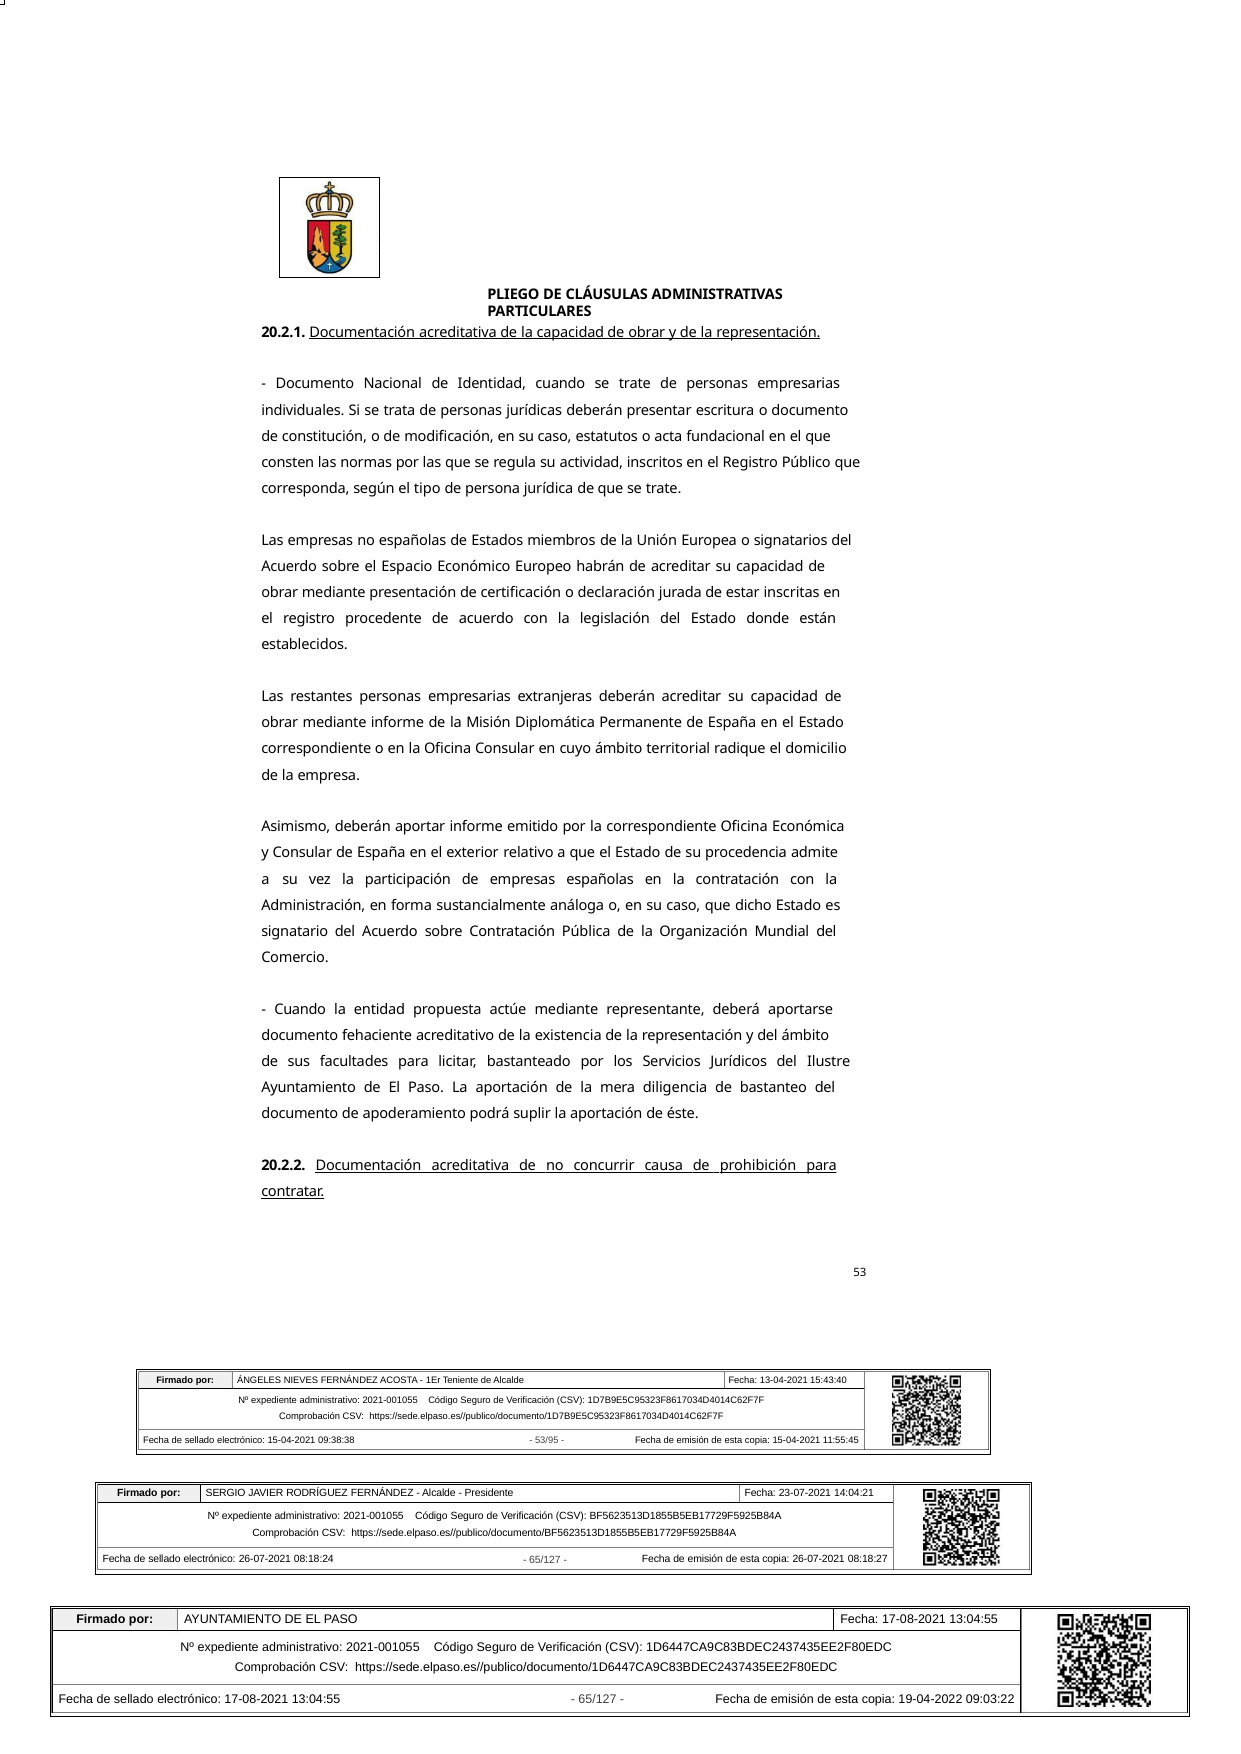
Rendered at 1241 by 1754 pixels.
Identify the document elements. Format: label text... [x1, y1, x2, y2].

picture [96, 1483, 1031, 1574]
text Documento Nacional de Identidad, cuando se trate de personas empresarias [275, 375, 890, 392]
text Fecha: 23-07-2021 14:04:21 [744, 1488, 893, 1499]
text Fecha de emisión de esta copia: 26-07-2021 08:18:27 [642, 1553, 912, 1565]
text Nº expediente administrativo: 2021-001055 Código Seguro de Verificación (CSV): BF5623513D1855B5EB17729F5925B84A [207, 1510, 807, 1522]
text documento de apoderamiento podrá suplir la aportación de éste. [261, 1106, 891, 1122]
text documento fehaciente acreditativo de la existencia de la representación y del ámbito [261, 1027, 891, 1044]
text a [261, 871, 282, 887]
text 53 [853, 1266, 883, 1279]
picture [137, 1370, 990, 1454]
text de sus facultades para licitar, bastanteado por los Servicios Jurídicos del Ilustre [261, 1053, 891, 1070]
text Las restantes personas empresarias extranjeras deberán acreditar su capacidad de [261, 688, 890, 705]
text Asimismo, deberán aportar informe emitido por la correspondiente Oficina Económica [261, 818, 890, 835]
text - [261, 1001, 274, 1018]
text su vez la participación de empresas españolas en la contratación con la [282, 871, 890, 887]
text ÁNGELES NIEVES FERNÁNDEZ ACOSTA - 1Er Teniente de Alcalde [237, 1375, 552, 1385]
text de la empresa. [261, 767, 890, 783]
text establecidos. [261, 636, 890, 653]
text Ayuntamiento de El Paso. La aportación de la mera diligencia de bastanteo del [261, 1079, 891, 1096]
text SERGIO JAVIER RODRÍGUEZ FERNÁNDEZ - Alcalde - Presidente [205, 1488, 540, 1499]
text Fecha de emisión de esta copia: 19-04-2022 09:03:22 [715, 1692, 1039, 1706]
text - [261, 375, 275, 392]
text Fecha de sellado electrónico: 15-04-2021 09:38:38 [143, 1435, 379, 1445]
text AYUNTAMIENTO DE EL PASO [184, 1612, 386, 1626]
text obrar mediante informe de la Misión Diplomática Permanente de España en el Estado [261, 714, 890, 731]
text Administración, en forma sustancialmente análoga o, en su caso, que dicho Estado es [261, 897, 890, 913]
picture [51, 1607, 1189, 1716]
text Nº expediente administrativo: 2021-001055 Código Seguro de Verificación (CSV): 1D7B9E5C95323F8617034D4014C62F7F [238, 1396, 788, 1406]
text 0.2.1. Documentación acreditativa de la capacidad de obrar y de la representación. [269, 323, 886, 341]
text y Consular de España en el exterior relativo a que el Estado de su procedencia admite [261, 844, 890, 861]
text Comercio. [261, 949, 890, 966]
text - 65/127 - [571, 1693, 643, 1707]
picture [280, 178, 379, 277]
text PLIEGO DE CLÁUSULAS ADMINISTRATIVAS PARTICULARES [487, 286, 890, 320]
text Comprobación CSV: https://sede.elpaso.es//publico/documento/BF5623513D1855B5EB17729F5925B84A [252, 1527, 807, 1539]
text corresponda, según el tipo de persona jurídica de que se trate. [261, 480, 890, 497]
text Fecha: 17-08-2021 13:04:55 [840, 1612, 1021, 1626]
text contratar. [261, 1183, 351, 1200]
text correspondiente o en la Oficina Consular en cuyo ámbito territorial radique el domicilio [261, 740, 890, 757]
text Firmado por: [76, 1612, 172, 1626]
text Acuerdo sobre el Espacio Económico Europeo habrán de acreditar su capacidad de [261, 558, 890, 575]
text Firmado por: [156, 1375, 228, 1385]
text consten las normas por las que se regula su actividad, inscritos en el Registro Público que [261, 454, 890, 471]
text - 53/95 - [529, 1435, 578, 1446]
text Fecha de emisión de esta copia: 15-04-2021 11:55:45 [635, 1435, 884, 1445]
text Cuando la entidad propuesta actúe mediante representante, deberá aportarse [274, 1001, 890, 1018]
text - 65/127 - [523, 1554, 582, 1565]
text individuales. Si se trata de personas jurídicas deberán presentar escritura o documento [261, 401, 890, 418]
text Comprobación CSV: https://sede.elpaso.es//publico/documento/1D6447CA9C83BDEC2437435EE2F80EDC [234, 1661, 918, 1674]
text Comprobación CSV: https://sede.elpaso.es//publico/documento/1D7B9E5C95323F8617034D4014C62F7F [279, 1411, 788, 1421]
text de constitución, o de modificación, en su caso, estatutos o acta fundacional en el que [261, 428, 890, 444]
text el registro procedente de acuerdo con la legislación del Estado donde están [261, 610, 890, 627]
text Fecha: 13-04-2021 15:43:40 [728, 1375, 864, 1385]
text Fecha de sellado electrónico: 17-08-2021 13:04:55 [58, 1692, 365, 1706]
text Firmado por: [117, 1488, 196, 1499]
text Fecha de sellado electrónico: 26-07-2021 08:18:24 [102, 1553, 359, 1565]
text 2 [261, 1157, 269, 1174]
text Nº expediente administrativo: 2021-001055 Código Seguro de Verificación (CSV): 1D6447CA9C83BDEC2437435EE2F80EDC [180, 1640, 918, 1654]
text Las empresas no españolas de Estados miembros de la Unión Europea o signatarios del [261, 532, 890, 548]
text obrar mediante presentación de certificación o declaración jurada de estar inscritas en [261, 584, 890, 601]
text 2 [261, 323, 269, 341]
text signatario del Acuerdo sobre Contratación Pública de la Organización Mundial del [261, 923, 890, 940]
text 0.2.2. Documentación acreditativa de no concurrir causa de prohibición para [269, 1157, 890, 1174]
